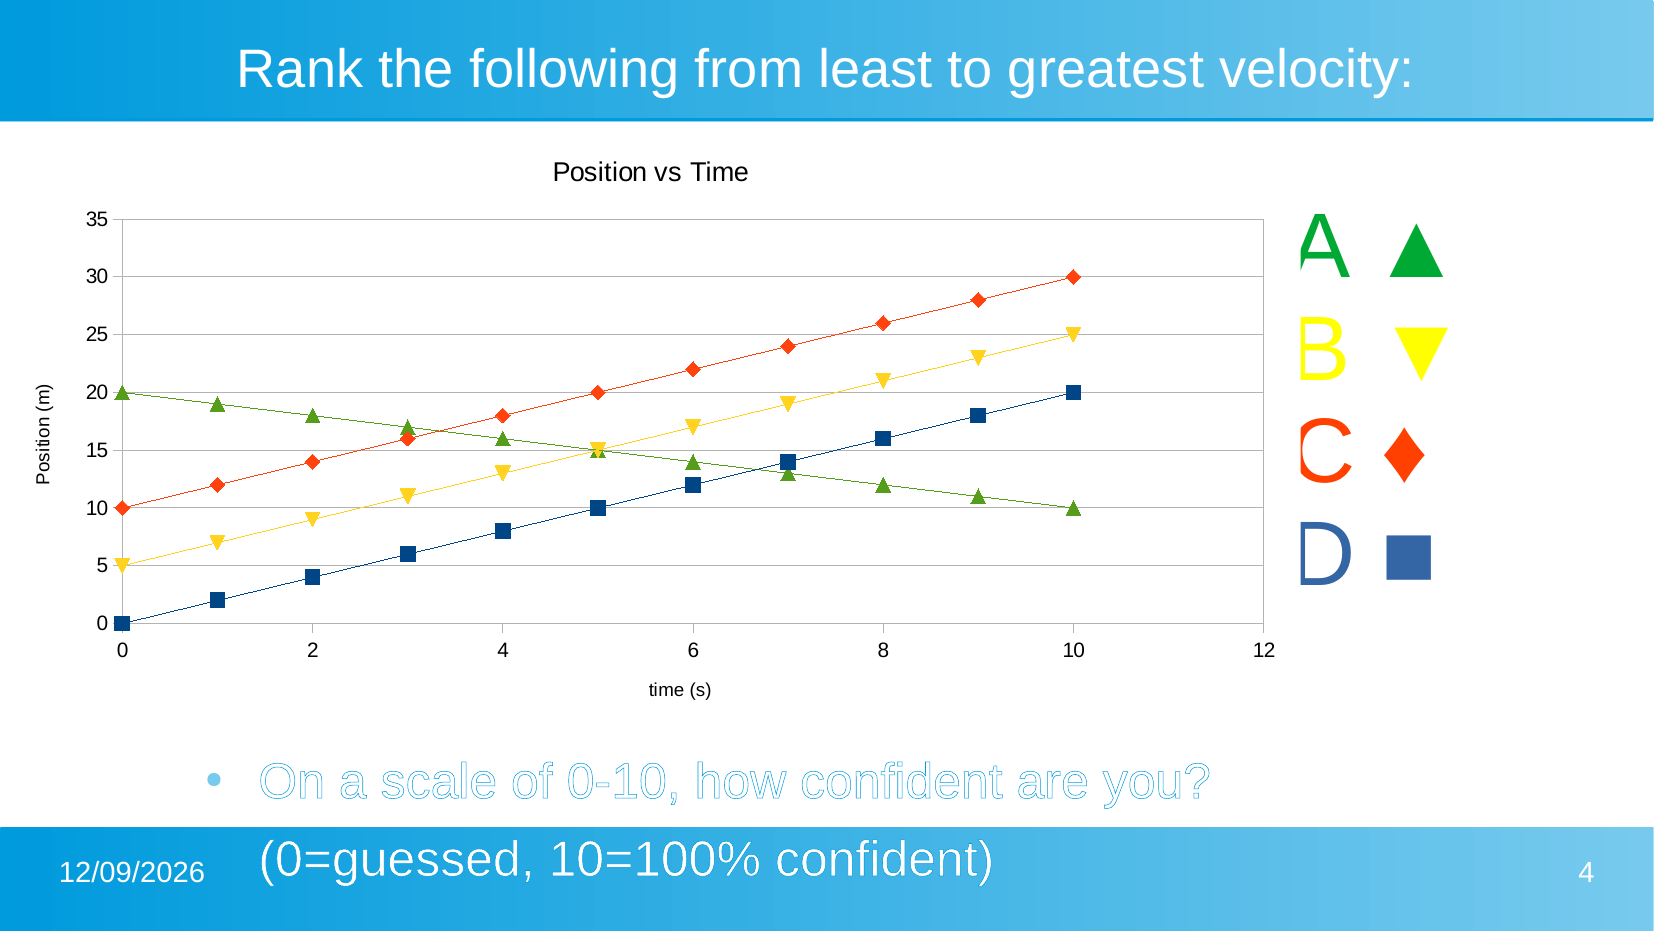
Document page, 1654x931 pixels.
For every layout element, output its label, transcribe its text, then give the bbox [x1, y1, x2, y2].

title Rank the following from least to greatest velocity: [59, 8, 1595, 130]
list On a scale of 0-10, how confident are you? (0=guessed, 10=100% confident) [187, 675, 1573, 931]
chart [0, 129, 1301, 732]
text_box A ▲ B ▼ C ♦ D ■ [1301, 187, 1576, 613]
